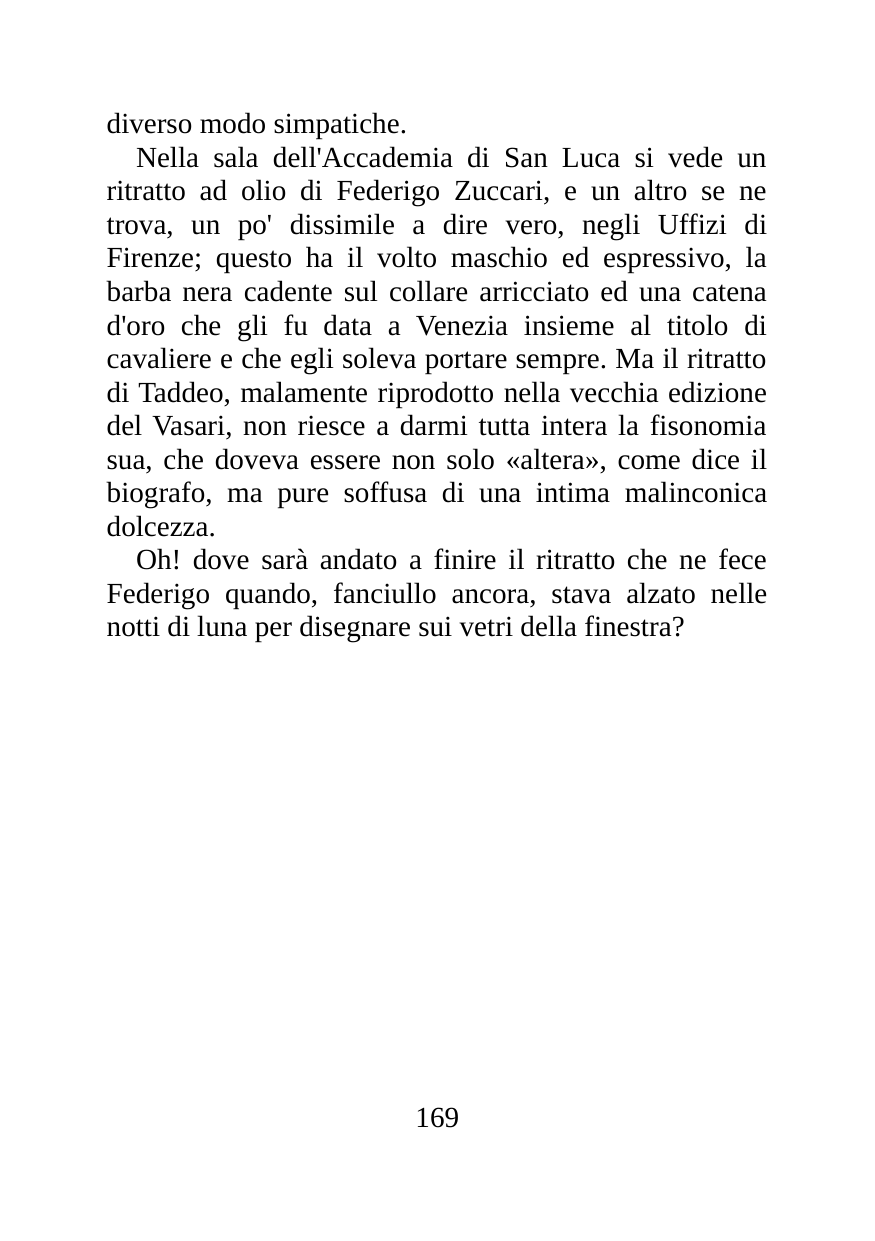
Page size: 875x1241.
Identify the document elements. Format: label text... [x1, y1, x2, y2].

text diverso modo simpatiche. [106, 106, 768, 140]
text Oh! dove sarà andato a finire il ritratto che ne fece Federigo quando, fanciullo ancora, stava alzato nelle notti di luna per disegnare sui vetri della finestra? [106, 542, 768, 643]
text Nella sala dell'Accademia di San Luca si vede un ritratto ad olio di Federigo Zuccari, e un altro se ne trova, un po' dissimile a dire vero, negli Uffizi di Firenze; questo ha il volto maschio ed espressivo, la barba nera cadente sul collare arricciato ed una catena d'oro che gli fu data a Venezia insieme al titolo di cavaliere e che egli soleva portare sempre. Ma il ritratto di Taddeo, malamente riprodotto nella vecchia edizione del Vasari, non riesce a darmi tutta intera la fisonomia sua, che doveva essere non solo «altera», come dice il biografo, ma pure soffusa di una intima malinconica dolcezza. [106, 140, 768, 542]
